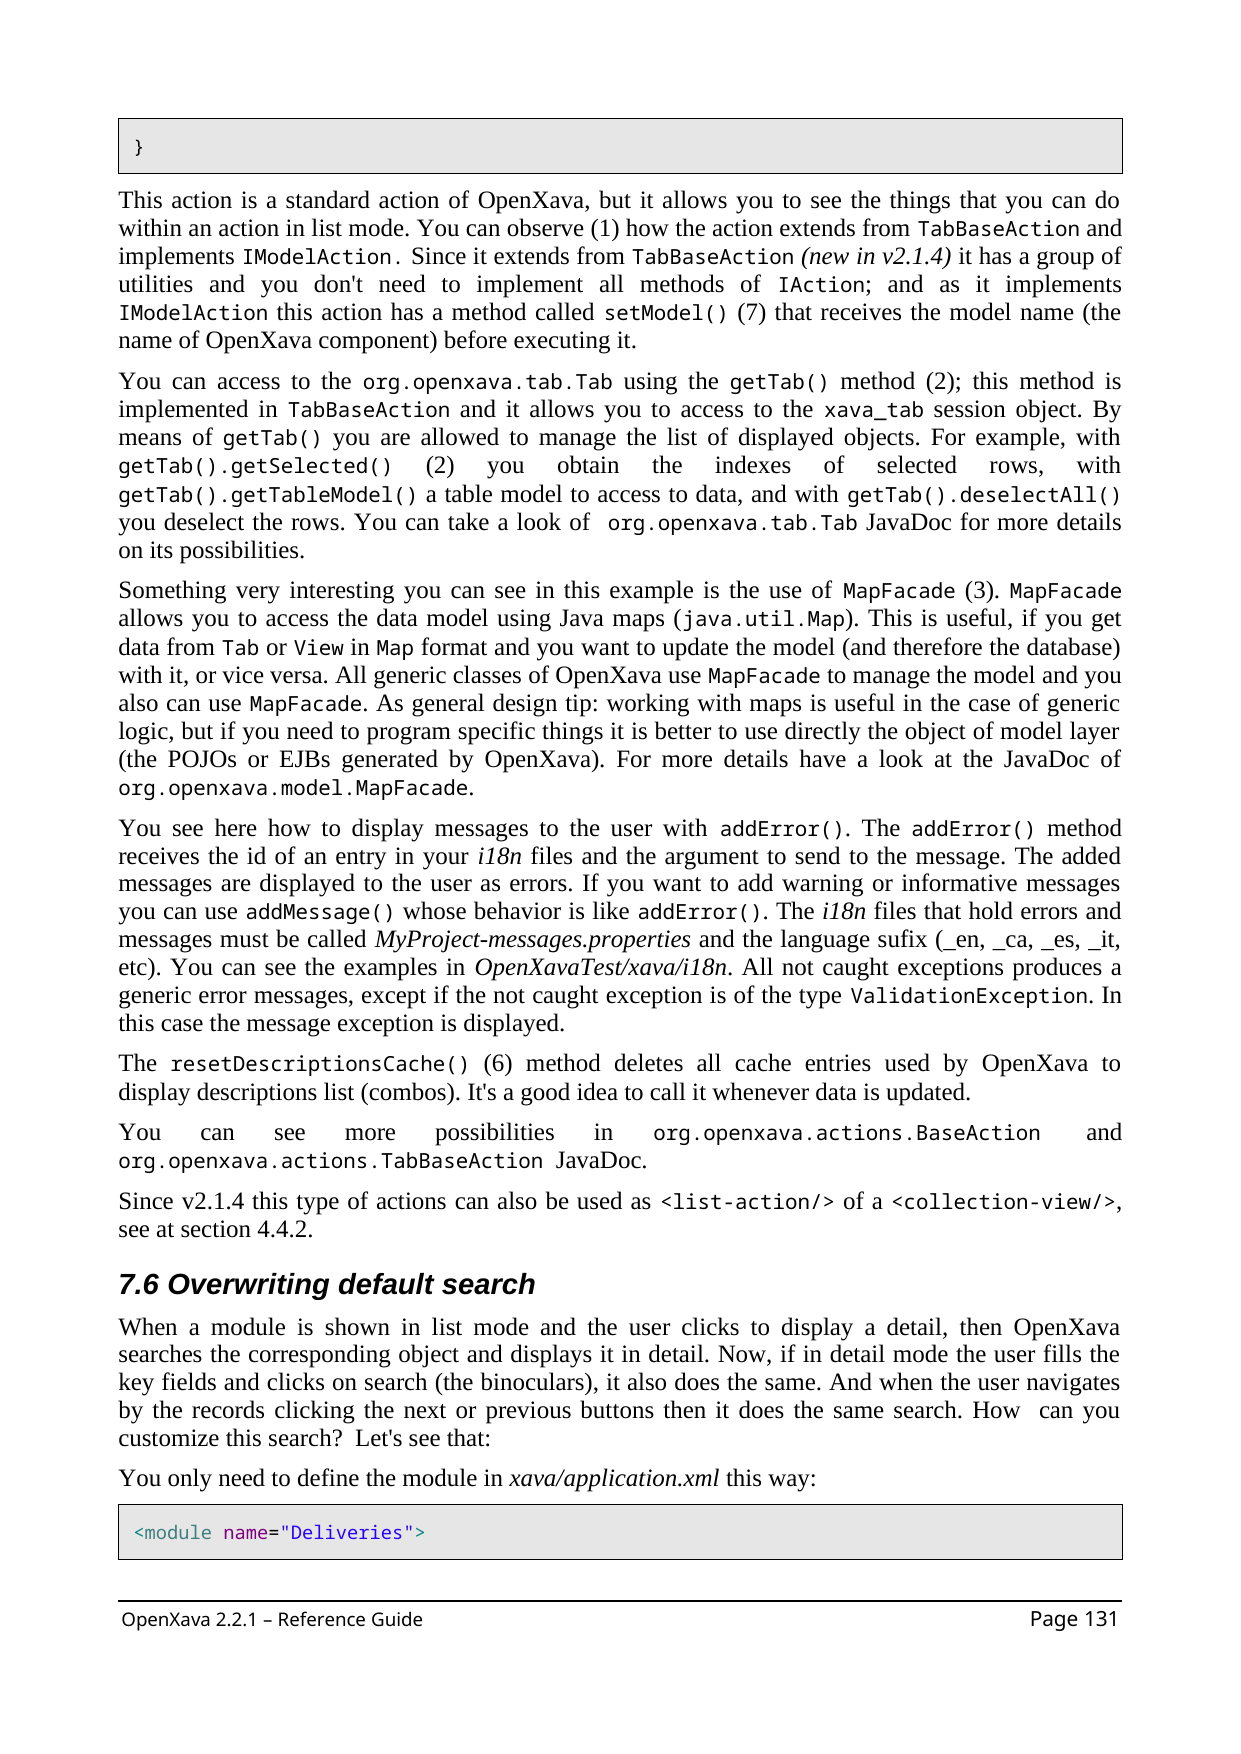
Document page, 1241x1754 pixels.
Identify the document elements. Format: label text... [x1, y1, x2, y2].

text When a module is shown in list mode and the user clicks to display a detail, then OpenXava searches the corresponding object and displays it in detail. Now, if in detail mode the user fills the key fields and clicks on search (the binoculars), it also does the same. And when the user navigates by the records clicking the next or previous buttons then it does the same search. How can you customize this search? Let's see that: [118, 1313, 1122, 1451]
text Something very interesting you can see in this example is the use of MapFacade (3). MapFacade allows you to access the data model using Java maps (java.util.Map). This is useful, if you get data from Tab or View in Map format and you want to update the model (and therefore the database) with it, or vice versa. All generic classes of OpenXava use MapFacade to manage the model and you also can use MapFacade. As general design tip: working with maps is useful in the case of generic logic, but if you need to program specific things it is better to use directly the object of model layer (the POJOs or EJBs generated by OpenXava). For more details have a look at the JavaDoc of org.openxava.model.MapFacade. [118, 576, 1122, 801]
subtitle Overwriting default search [118, 1268, 1122, 1300]
text You can see more possibilities in org.openxava.actions.BaseAction and org.openxava.actions.TabBaseAction JavaDoc. [118, 1118, 1122, 1174]
text } [119, 119, 1122, 173]
text The resetDescriptionsCache() (6) method deletes all cache entries used by OpenXava to display descriptions list (combos). It's a good idea to call it whenever data is updated. [118, 1049, 1122, 1105]
text Since v2.1.4 this type of actions can also be used as <list-action/> of a <collection-view/>, see at section 4.4.2. [118, 1187, 1122, 1243]
text You only need to define the module in xava/application.xml this way: [118, 1464, 1122, 1492]
text You see here how to display messages to the user with addError(). The addError() method receives the id of an entry in your i18n files and the argument to send to the message. The added messages are displayed to the user as errors. If you want to add warning or informative messages you can use addMessage() whose behavior is like addError(). The i18n files that hold errors and messages must be called MyProject-messages.properties and the language sufix (_en, _ca, _es, _it, etc). You can see the examples in OpenXavaTest/xava/i18n. All not caught exceptions produces a generic error messages, except if the not caught exception is of the type ValidationException. In this case the message exception is displayed. [118, 814, 1122, 1037]
text <module name="Deliveries"> [119, 1505, 1122, 1559]
text You can access to the org.openxava.tab.Tab using the getTab() method (2); this method is implemented in TabBaseAction and it allows you to access to the xava_tab session object. By means of getTab() you are allowed to manage the list of displayed objects. For example, with getTab().getSelected() (2) you obtain the indexes of selected rows, with getTab().getTableModel() a table model to access to data, and with getTab().deselectAll() you deselect the rows. You can take a look of org.openxava.tab.Tab JavaDoc for more details on its possibilities. [118, 367, 1122, 564]
text This action is a standard action of OpenXava, but it allows you to see the things that you can do within an action in list mode. You can observe (1) how the action extends from TabBaseAction and implements IModelAction. Since it extends from TabBaseAction (new in v2.1.4) it has a group of utilities and you don't need to implement all methods of IAction; and as it implements IModelAction this action has a method called setModel() (7) that receives the model name (the name of OpenXava component) before executing it. [118, 186, 1122, 354]
